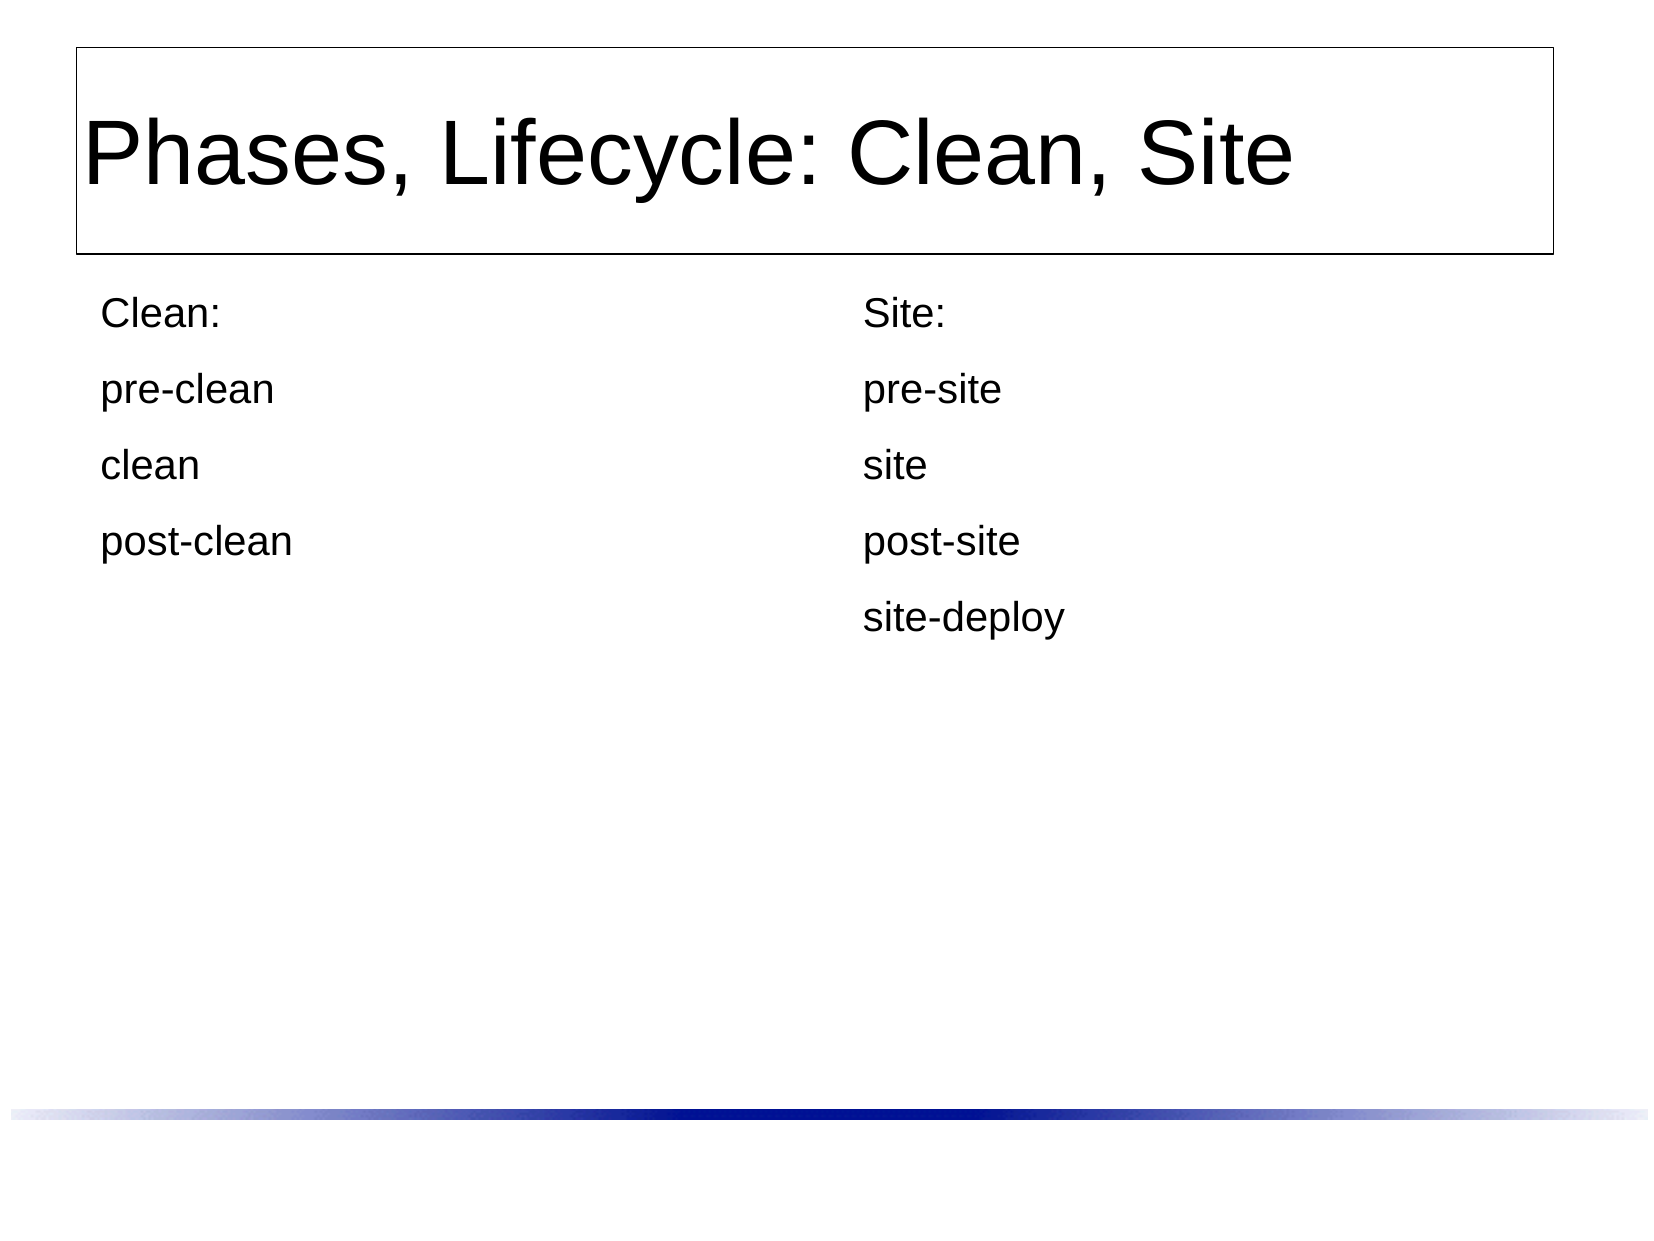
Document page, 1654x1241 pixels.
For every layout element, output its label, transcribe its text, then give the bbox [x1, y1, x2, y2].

list Site: pre-site site post-site site-deploy [845, 290, 1572, 1094]
picture [11, 1109, 1648, 1120]
title Phases, Lifecycle: Clean, Site [82, 49, 1571, 257]
list Clean: pre-clean clean post-clean [82, 290, 809, 1094]
